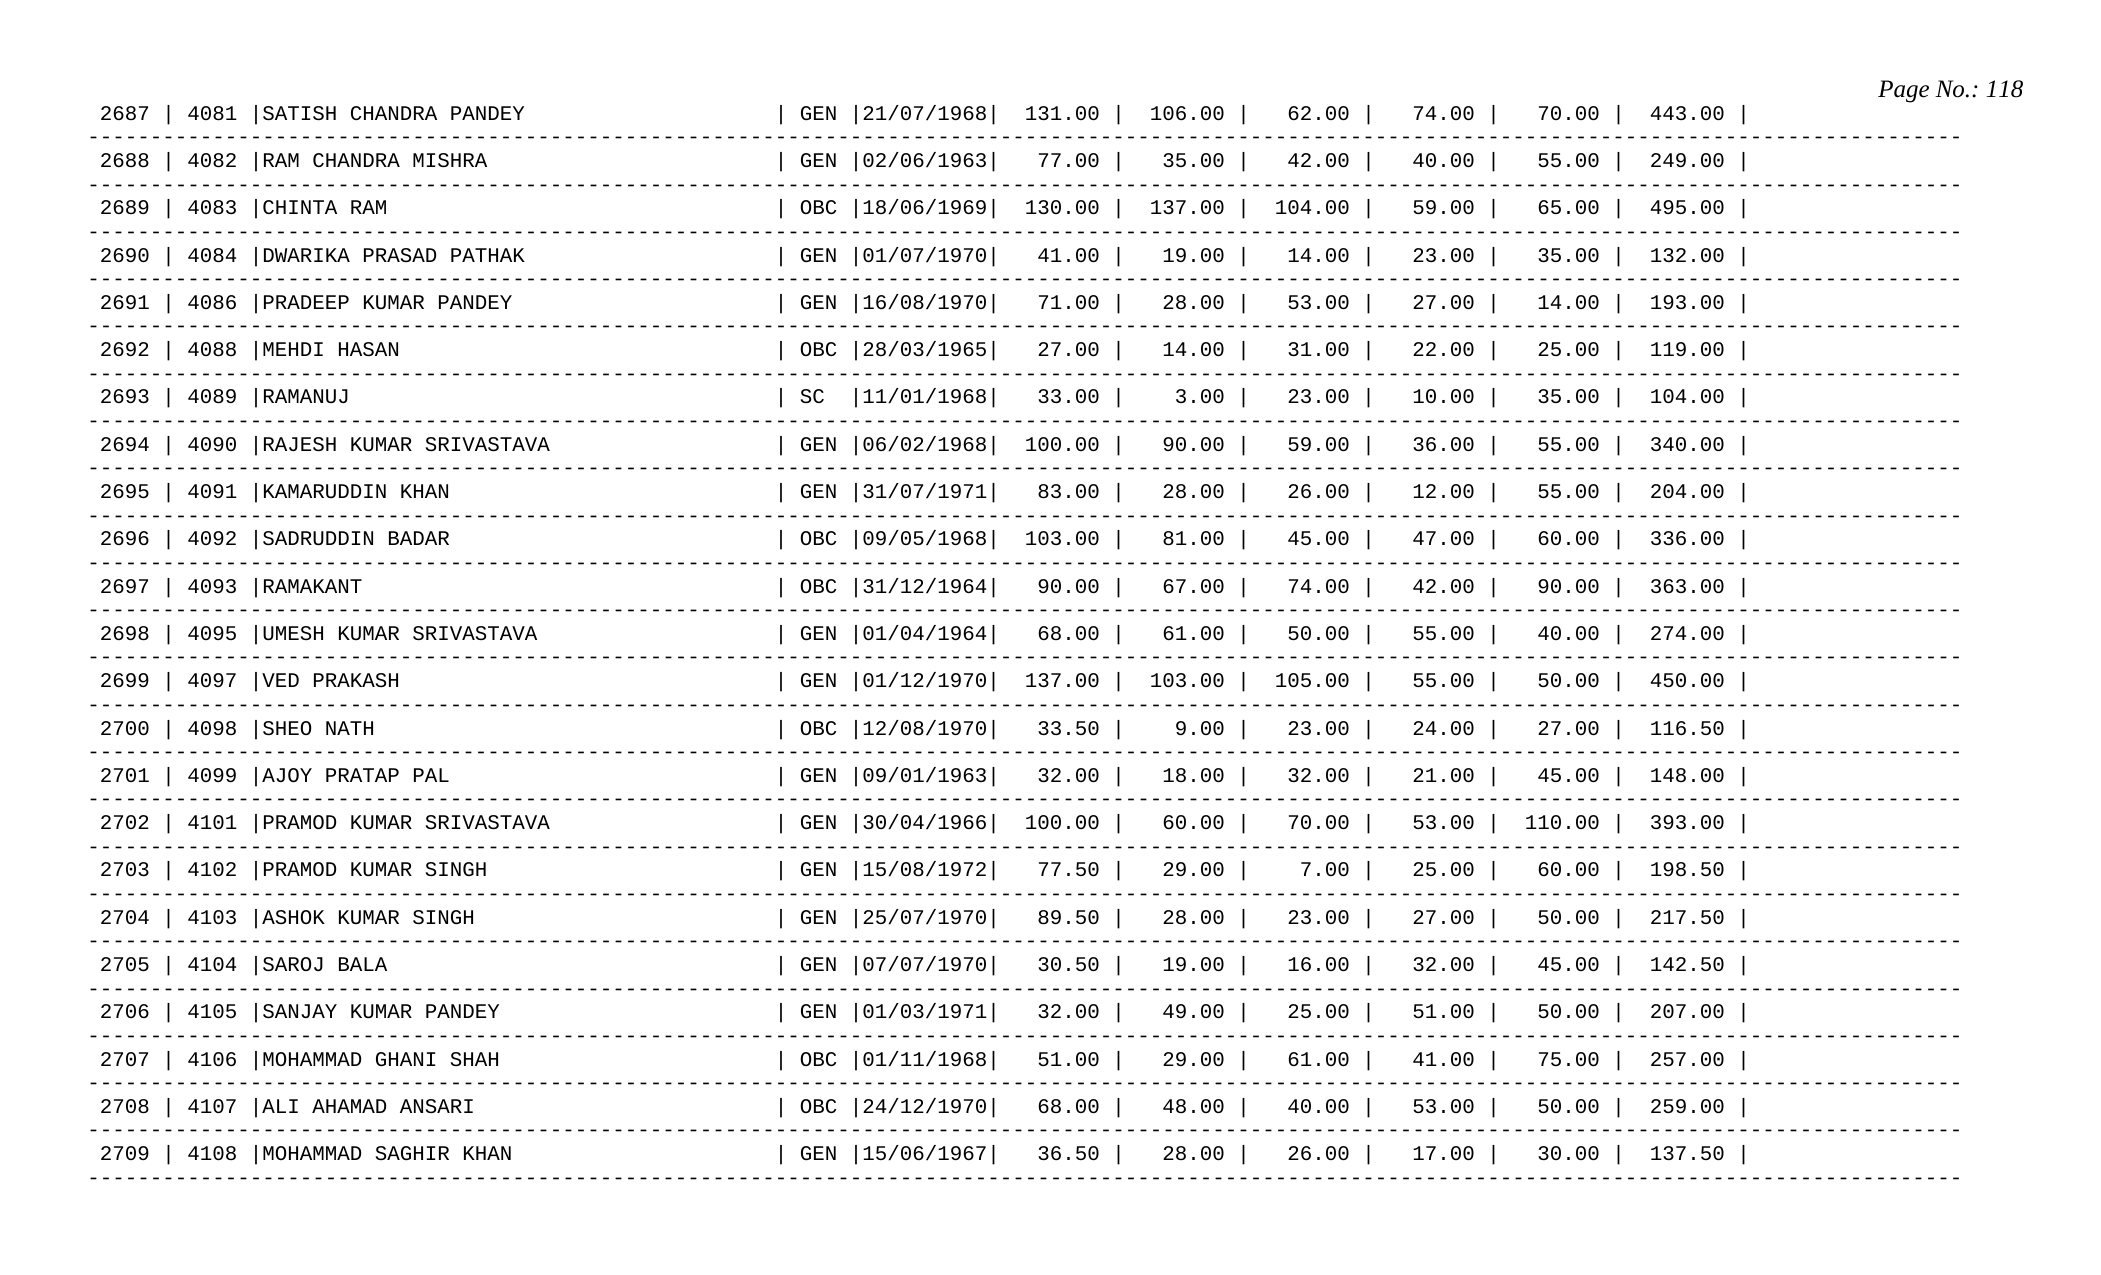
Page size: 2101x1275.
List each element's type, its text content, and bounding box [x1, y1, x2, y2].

text 2702 | 4101 |PRAMOD KUMAR SRIVASTAVA | GEN |30/04/1966| 100.00 | 60.00 | 70.00 | 53.00 | 110.00 | 393.00 | [87, 812, 2025, 836]
text ------------------------------------------------------------------------------------------------------------------------------------------------------ [87, 1025, 2025, 1048]
text ------------------------------------------------------------------------------------------------------------------------------------------------------ [87, 552, 2025, 576]
text ------------------------------------------------------------------------------------------------------------------------------------------------------ [87, 126, 2025, 150]
text 2701 | 4099 |AJOY PRATAP PAL | GEN |09/01/1963| 32.00 | 18.00 | 32.00 | 21.00 | 45.00 | 148.00 | [87, 765, 2025, 788]
text 2694 | 4090 |RAJESH KUMAR SRIVASTAVA | GEN |06/02/1968| 100.00 | 90.00 | 59.00 | 36.00 | 55.00 | 340.00 | [87, 434, 2025, 457]
text ------------------------------------------------------------------------------------------------------------------------------------------------------ [87, 930, 2025, 954]
text 2707 | 4106 |MOHAMMAD GHANI SHAH | OBC |01/11/1968| 51.00 | 29.00 | 61.00 | 41.00 | 75.00 | 257.00 | [87, 1048, 2025, 1072]
text ------------------------------------------------------------------------------------------------------------------------------------------------------ [87, 694, 2025, 717]
text 2688 | 4082 |RAM CHANDRA MISHRA | GEN |02/06/1963| 77.00 | 35.00 | 42.00 | 40.00 | 55.00 | 249.00 | [87, 150, 2025, 174]
text 2709 | 4108 |MOHAMMAD SAGHIR KHAN | GEN |15/06/1967| 36.50 | 28.00 | 26.00 | 17.00 | 30.00 | 137.50 | [87, 1143, 2025, 1167]
text 2687 | 4081 |SATISH CHANDRA PANDEY | GEN |21/07/1968| 131.00 | 106.00 | 62.00 | 74.00 | 70.00 | 443.00 | [87, 103, 2025, 126]
text 2695 | 4091 |KAMARUDDIN KHAN | GEN |31/07/1971| 83.00 | 28.00 | 26.00 | 12.00 | 55.00 | 204.00 | [87, 481, 2025, 505]
text ------------------------------------------------------------------------------------------------------------------------------------------------------ [87, 1072, 2025, 1096]
text ------------------------------------------------------------------------------------------------------------------------------------------------------ [87, 1167, 2025, 1190]
text ------------------------------------------------------------------------------------------------------------------------------------------------------ [87, 268, 2025, 292]
text 2700 | 4098 |SHEO NATH | OBC |12/08/1970| 33.50 | 9.00 | 23.00 | 24.00 | 27.00 | 116.50 | [87, 717, 2025, 741]
text 2692 | 4088 |MEHDI HASAN | OBC |28/03/1965| 27.00 | 14.00 | 31.00 | 22.00 | 25.00 | 119.00 | [87, 339, 2025, 363]
text 2699 | 4097 |VED PRAKASH | GEN |01/12/1970| 137.00 | 103.00 | 105.00 | 55.00 | 50.00 | 450.00 | [87, 670, 2025, 694]
text 2705 | 4104 |SAROJ BALA | GEN |07/07/1970| 30.50 | 19.00 | 16.00 | 32.00 | 45.00 | 142.50 | [87, 954, 2025, 978]
text ------------------------------------------------------------------------------------------------------------------------------------------------------ [87, 836, 2025, 859]
text ------------------------------------------------------------------------------------------------------------------------------------------------------ [87, 363, 2025, 386]
text ------------------------------------------------------------------------------------------------------------------------------------------------------ [87, 174, 2025, 197]
text ------------------------------------------------------------------------------------------------------------------------------------------------------ [87, 505, 2025, 528]
text 2693 | 4089 |RAMANUJ | SC |11/01/1968| 33.00 | 3.00 | 23.00 | 10.00 | 35.00 | 104.00 | [87, 386, 2025, 410]
text 2708 | 4107 |ALI AHAMAD ANSARI | OBC |24/12/1970| 68.00 | 48.00 | 40.00 | 53.00 | 50.00 | 259.00 | [87, 1096, 2025, 1119]
text 2706 | 4105 |SANJAY KUMAR PANDEY | GEN |01/03/1971| 32.00 | 49.00 | 25.00 | 51.00 | 50.00 | 207.00 | [87, 1001, 2025, 1025]
text 2696 | 4092 |SADRUDDIN BADAR | OBC |09/05/1968| 103.00 | 81.00 | 45.00 | 47.00 | 60.00 | 336.00 | [87, 528, 2025, 552]
text ------------------------------------------------------------------------------------------------------------------------------------------------------ [87, 410, 2025, 434]
text ------------------------------------------------------------------------------------------------------------------------------------------------------ [87, 1119, 2025, 1143]
text ------------------------------------------------------------------------------------------------------------------------------------------------------ [87, 788, 2025, 812]
text ------------------------------------------------------------------------------------------------------------------------------------------------------ [87, 221, 2025, 244]
text ------------------------------------------------------------------------------------------------------------------------------------------------------ [87, 741, 2025, 765]
text ------------------------------------------------------------------------------------------------------------------------------------------------------ [87, 883, 2025, 907]
text 2704 | 4103 |ASHOK KUMAR SINGH | GEN |25/07/1970| 89.50 | 28.00 | 23.00 | 27.00 | 50.00 | 217.50 | [87, 907, 2025, 930]
text 2703 | 4102 |PRAMOD KUMAR SINGH | GEN |15/08/1972| 77.50 | 29.00 | 7.00 | 25.00 | 60.00 | 198.50 | [87, 859, 2025, 883]
text ------------------------------------------------------------------------------------------------------------------------------------------------------ [87, 316, 2025, 339]
text 2698 | 4095 |UMESH KUMAR SRIVASTAVA | GEN |01/04/1964| 68.00 | 61.00 | 50.00 | 55.00 | 40.00 | 274.00 | [87, 623, 2025, 647]
text ------------------------------------------------------------------------------------------------------------------------------------------------------ [87, 978, 2025, 1001]
text 2697 | 4093 |RAMAKANT | OBC |31/12/1964| 90.00 | 67.00 | 74.00 | 42.00 | 90.00 | 363.00 | [87, 576, 2025, 599]
text 2689 | 4083 |CHINTA RAM | OBC |18/06/1969| 130.00 | 137.00 | 104.00 | 59.00 | 65.00 | 495.00 | [87, 197, 2025, 221]
text ------------------------------------------------------------------------------------------------------------------------------------------------------ [87, 599, 2025, 623]
text ------------------------------------------------------------------------------------------------------------------------------------------------------ [87, 647, 2025, 670]
text 2690 | 4084 |DWARIKA PRASAD PATHAK | GEN |01/07/1970| 41.00 | 19.00 | 14.00 | 23.00 | 35.00 | 132.00 | [87, 244, 2025, 268]
text 2691 | 4086 |PRADEEP KUMAR PANDEY | GEN |16/08/1970| 71.00 | 28.00 | 53.00 | 27.00 | 14.00 | 193.00 | [87, 292, 2025, 316]
text ------------------------------------------------------------------------------------------------------------------------------------------------------ [87, 457, 2025, 481]
